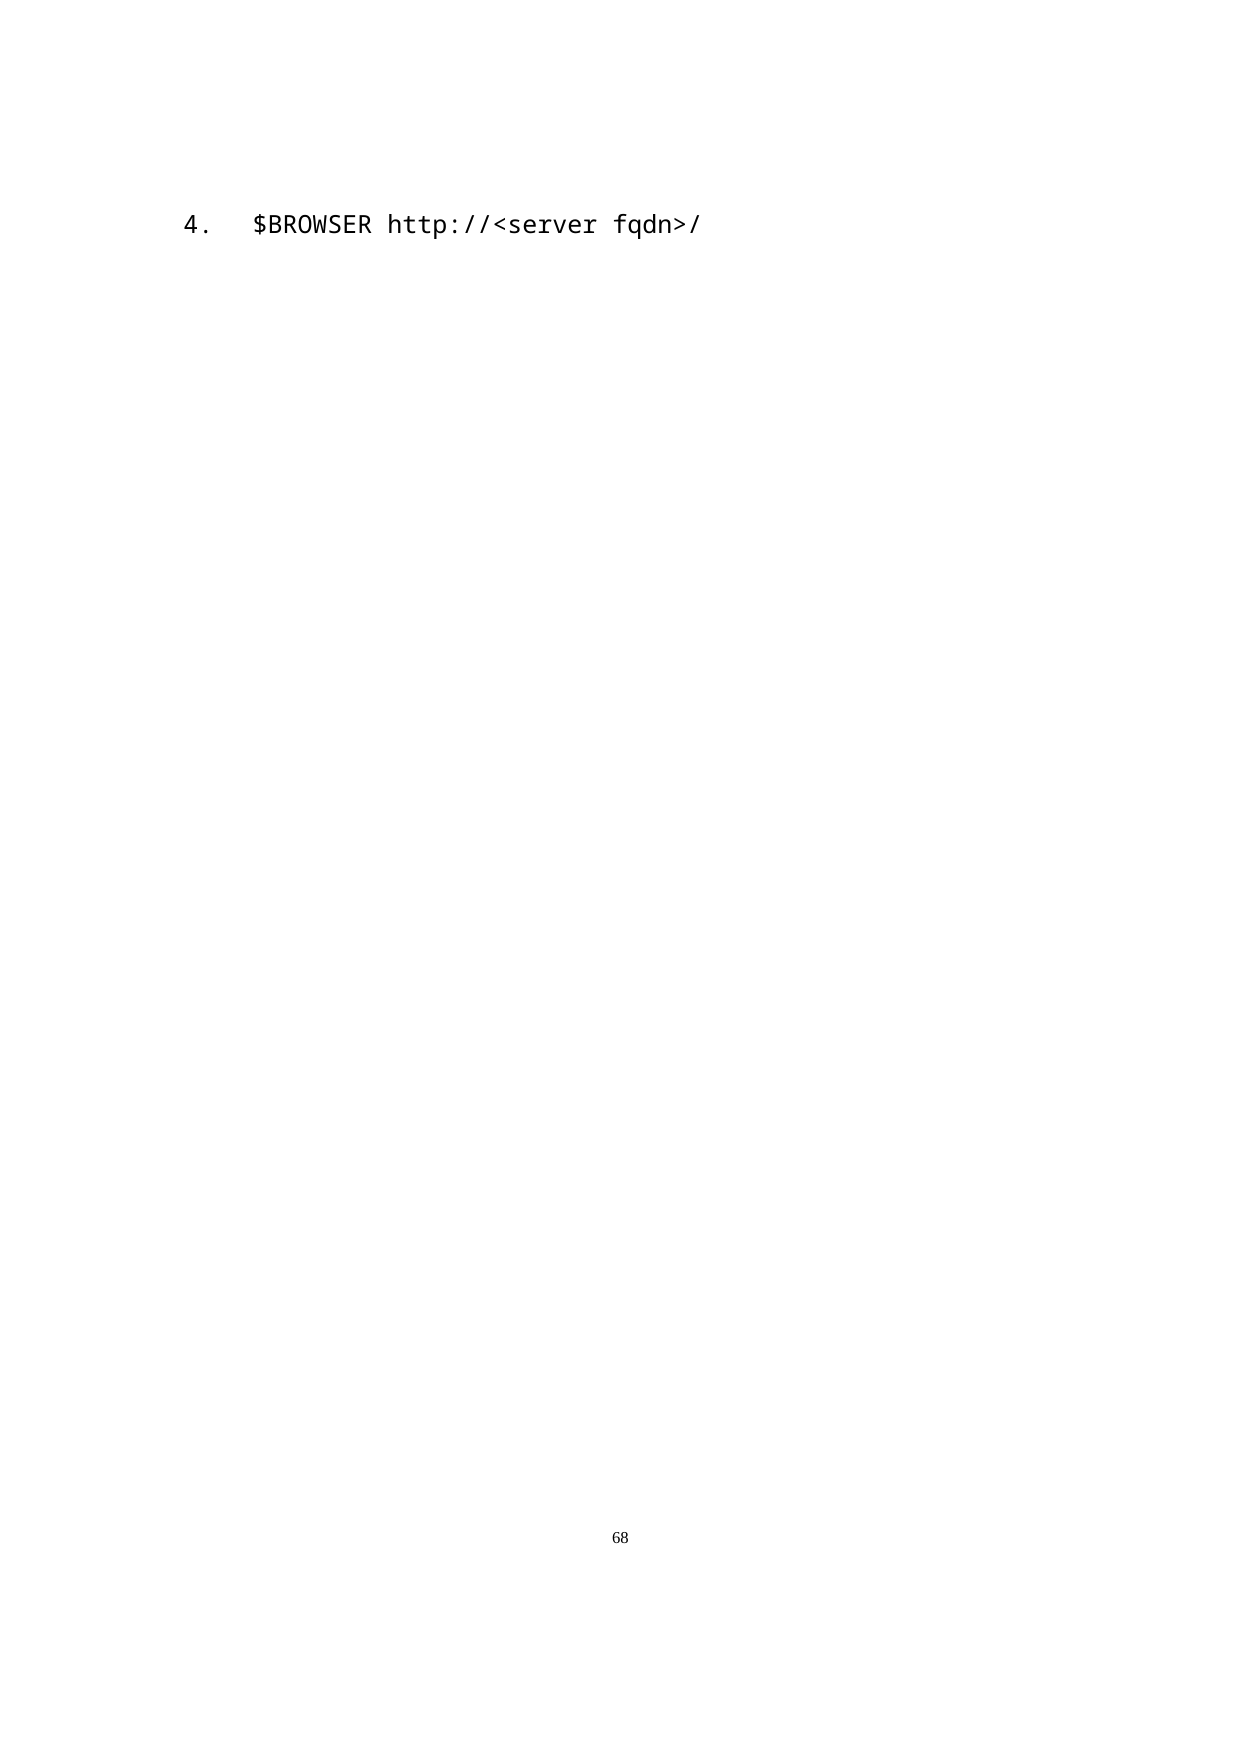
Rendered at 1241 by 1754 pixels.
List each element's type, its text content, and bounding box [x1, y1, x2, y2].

list $BROWSER http://<server fqdn>/ [183, 207, 1063, 241]
